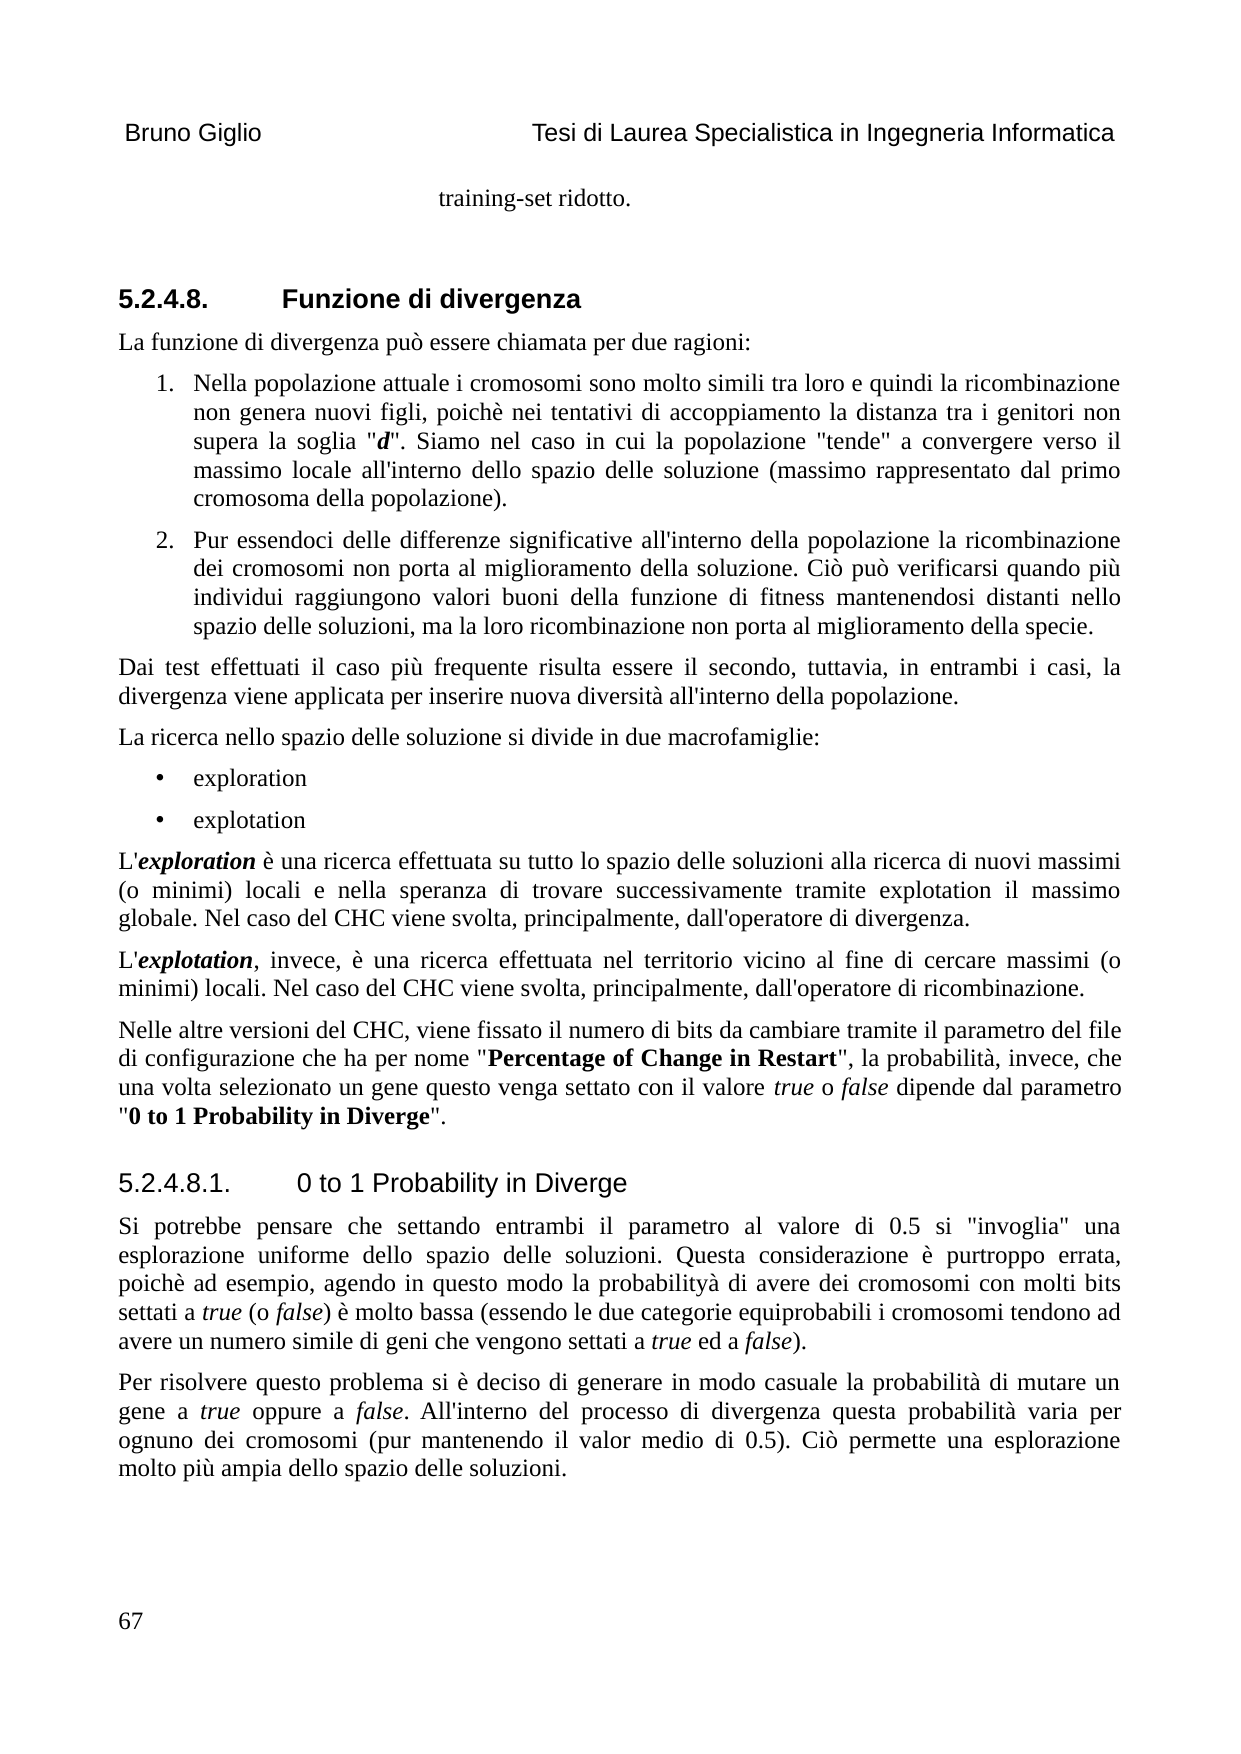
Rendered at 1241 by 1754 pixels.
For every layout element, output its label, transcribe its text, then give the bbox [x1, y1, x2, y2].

subtitle Funzione di divergenza [118, 283, 1122, 315]
list explotation [156, 805, 1122, 833]
table_cell [227, 177, 433, 217]
list Pur essendoci delle differenze significative all'interno della popolazione la ricombinazione dei cromosomi non porta al miglioramento della soluzione. Ciò può verificarsi quando più individui raggiungono valori buoni della funzione di fitness mantenendosi distanti nello spazio delle soluzioni, ma la loro ricombinazione non porta al miglioramento della specie. [156, 525, 1122, 640]
text Si potrebbe pensare che settando entrambi il parametro al valore di 0.5 si "invoglia" una esplorazione uniforme dello spazio delle soluzioni. Questa considerazione è purtroppo errata, poichè ad esempio, agendo in questo modo la probabilityà di avere dei cromosomi con molti bits settati a true (o false) è molto bassa (essendo le due categorie equiprobabili i cromosomi tendono ad avere un numero simile di geni che vengono settati a true ed a false). [118, 1211, 1122, 1355]
text Dai test effettuati il caso più frequente risulta essere il secondo, tuttavia, in entrambi i casi, la divergenza viene applicata per inserire nuova diversità all'interno della popolazione. [118, 652, 1122, 710]
list Nella popolazione attuale i cromosomi sono molto simili tra loro e quindi la ricombinazione non genera nuovi figli, poichè nei tentativi di accoppiamento la distanza tra i genitori non supera la soglia "d". Siamo nel caso in cui la popolazione "tende" a convergere verso il massimo locale all'interno dello spazio delle soluzione (massimo rappresentato dal primo cromosoma della popolazione). [156, 368, 1122, 512]
text L'explotation, invece, è una ricerca effettuata nel territorio vicino al fine di cercare massimi (o minimi) locali. Nel caso del CHC viene svolta, principalmente, dall'operatore di ricombinazione. [118, 945, 1122, 1002]
text Per risolvere questo problema si è deciso di generare in modo casuale la probabilità di mutare un gene a true oppure a false. All'interno del processo di divergenza questa probabilità varia per ognuno dei cromosomi (pur mantenendo il valor medio di 0.5). Ciò permette una esplorazione molto più ampia dello spazio delle soluzioni. [118, 1367, 1122, 1482]
subtitle 0 to 1 Probability in Diverge [118, 1167, 1122, 1198]
table_cell training-set ridotto. [433, 177, 1121, 217]
text La ricerca nello spazio delle soluzione si divide in due macrofamiglie: [118, 722, 1122, 751]
text L'exploration è una ricerca effettuata su tutto lo spazio delle soluzioni alla ricerca di nuovi massimi (o minimi) locali e nella speranza di trovare successivamente tramite explotation il massimo globale. Nel caso del CHC viene svolta, principalmente, dall'operatore di divergenza. [118, 846, 1122, 932]
text La funzione di divergenza può essere chiamata per due ragioni: [118, 327, 1122, 356]
list exploration [156, 763, 1122, 792]
text Nelle altre versioni del CHC, viene fissato il numero di bits da cambiare tramite il parametro del file di configurazione che ha per nome "Percentage of Change in Restart", la probabilità, invece, che una volta selezionato un gene questo venga settato con il valore true o false dipende dal parametro "0 to 1 Probability in Diverge". [118, 1015, 1122, 1130]
